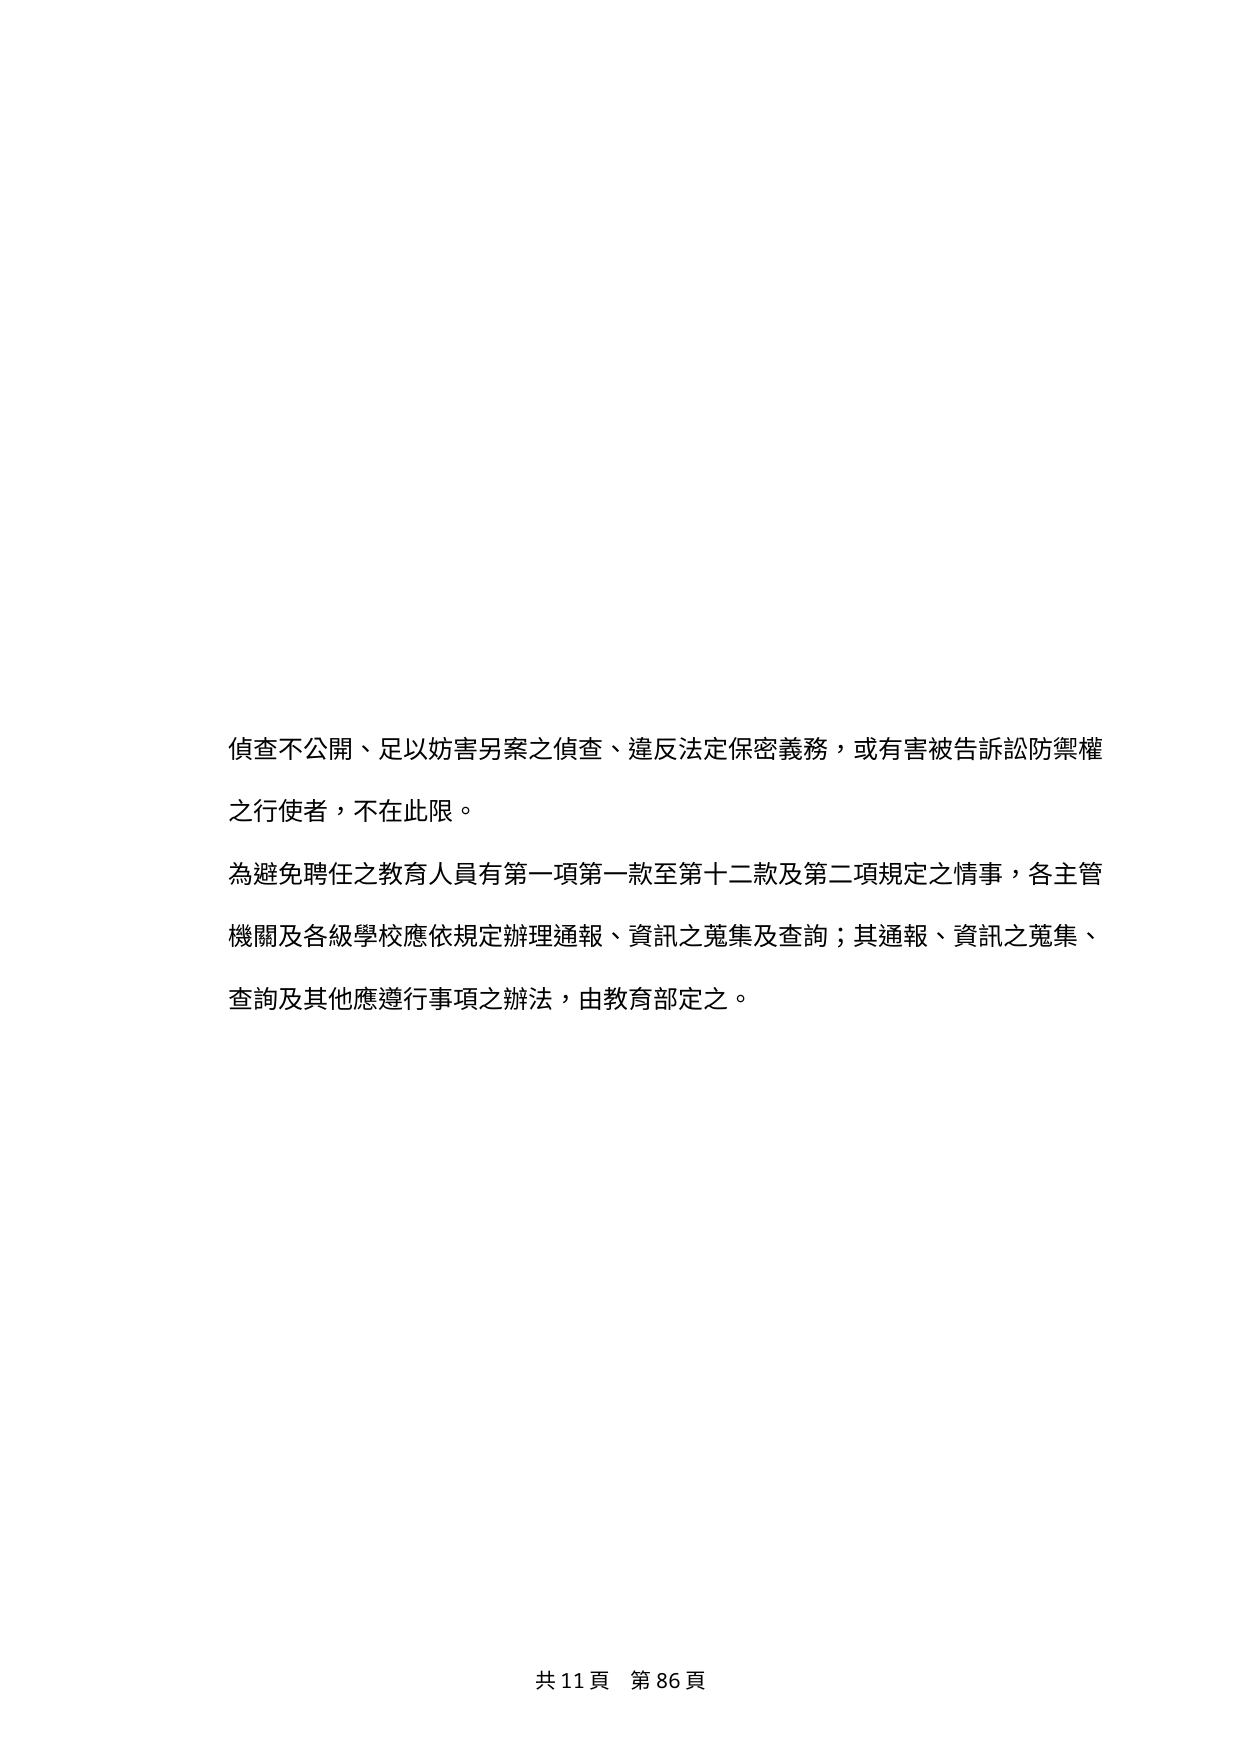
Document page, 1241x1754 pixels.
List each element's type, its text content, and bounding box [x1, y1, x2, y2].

text 偵查不公開、足以妨害另案之偵查、違反法定保密義務，或有害被告訴訟防禦權之行使者，不在此限。 [229, 706, 1122, 831]
text 為避免聘任之教育人員有第一項第一款至第十二款及第二項規定之情事，各主管機關及各級學校應依規定辦理通報、資訊之蒐集及查詢；其通報、資訊之蒐集、查詢及其他應遵行事項之辦法，由教育部定之。 [229, 831, 1122, 1018]
